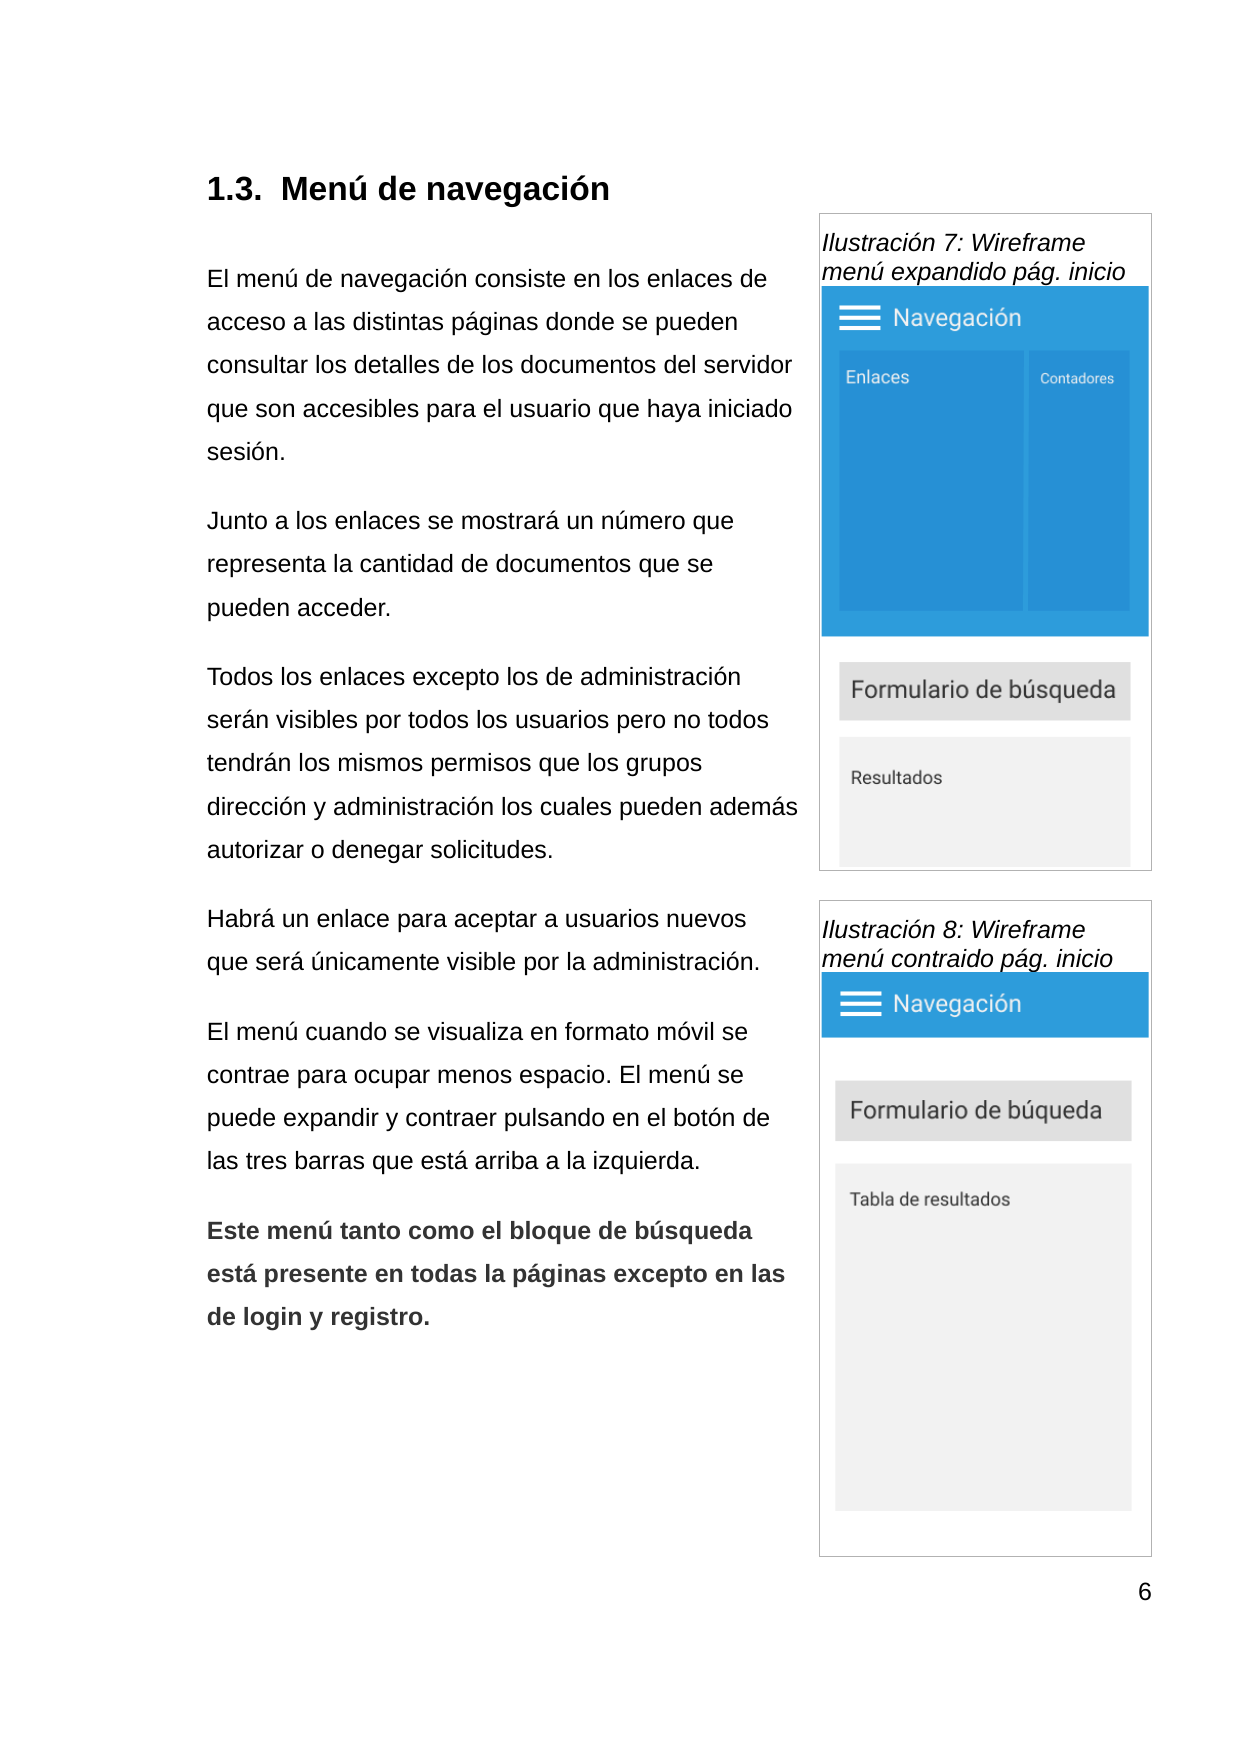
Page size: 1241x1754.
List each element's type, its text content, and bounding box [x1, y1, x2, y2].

text [820, 901, 1151, 1556]
subtitle Menú de navegación [207, 168, 1152, 207]
text Ilustración 7: Wireframe menú expandido pág. inicio [822, 228, 1149, 286]
picture [821, 286, 1149, 867]
text [820, 214, 1151, 870]
text El menú de navegación consiste en los enlaces de acceso a las distintas páginas donde se pueden consultar los detalles de los documentos del servidor que son accesibles para el usuario que haya iniciado sesión. [207, 264, 819, 465]
text Este menú tanto como el bloque de búsqueda está presente en todas la páginas excepto en las de login y registro. [207, 1216, 819, 1331]
text Todos los enlaces excepto los de administración serán visibles por todos los usuarios pero no todos tendrán los mismos permisos que los grupos dirección y administración los cuales pueden además autorizar o denegar solicitudes. [207, 662, 819, 863]
picture [821, 972, 1149, 1554]
text El menú cuando se visualiza en formato móvil se contrae para ocupar menos espacio. El menú se puede expandir y contraer pulsando en el botón de las tres barras que está arriba a la izquierda. [207, 1017, 819, 1175]
text Habrá un enlace para aceptar a usuarios nuevos que será únicamente visible por la administración. [207, 904, 819, 976]
text Junto a los enlaces se mostrará un número que representa la cantidad de documentos que se pueden acceder. [207, 506, 819, 621]
text Ilustración 8: Wireframe menú contraido pág. inicio [822, 915, 1149, 972]
